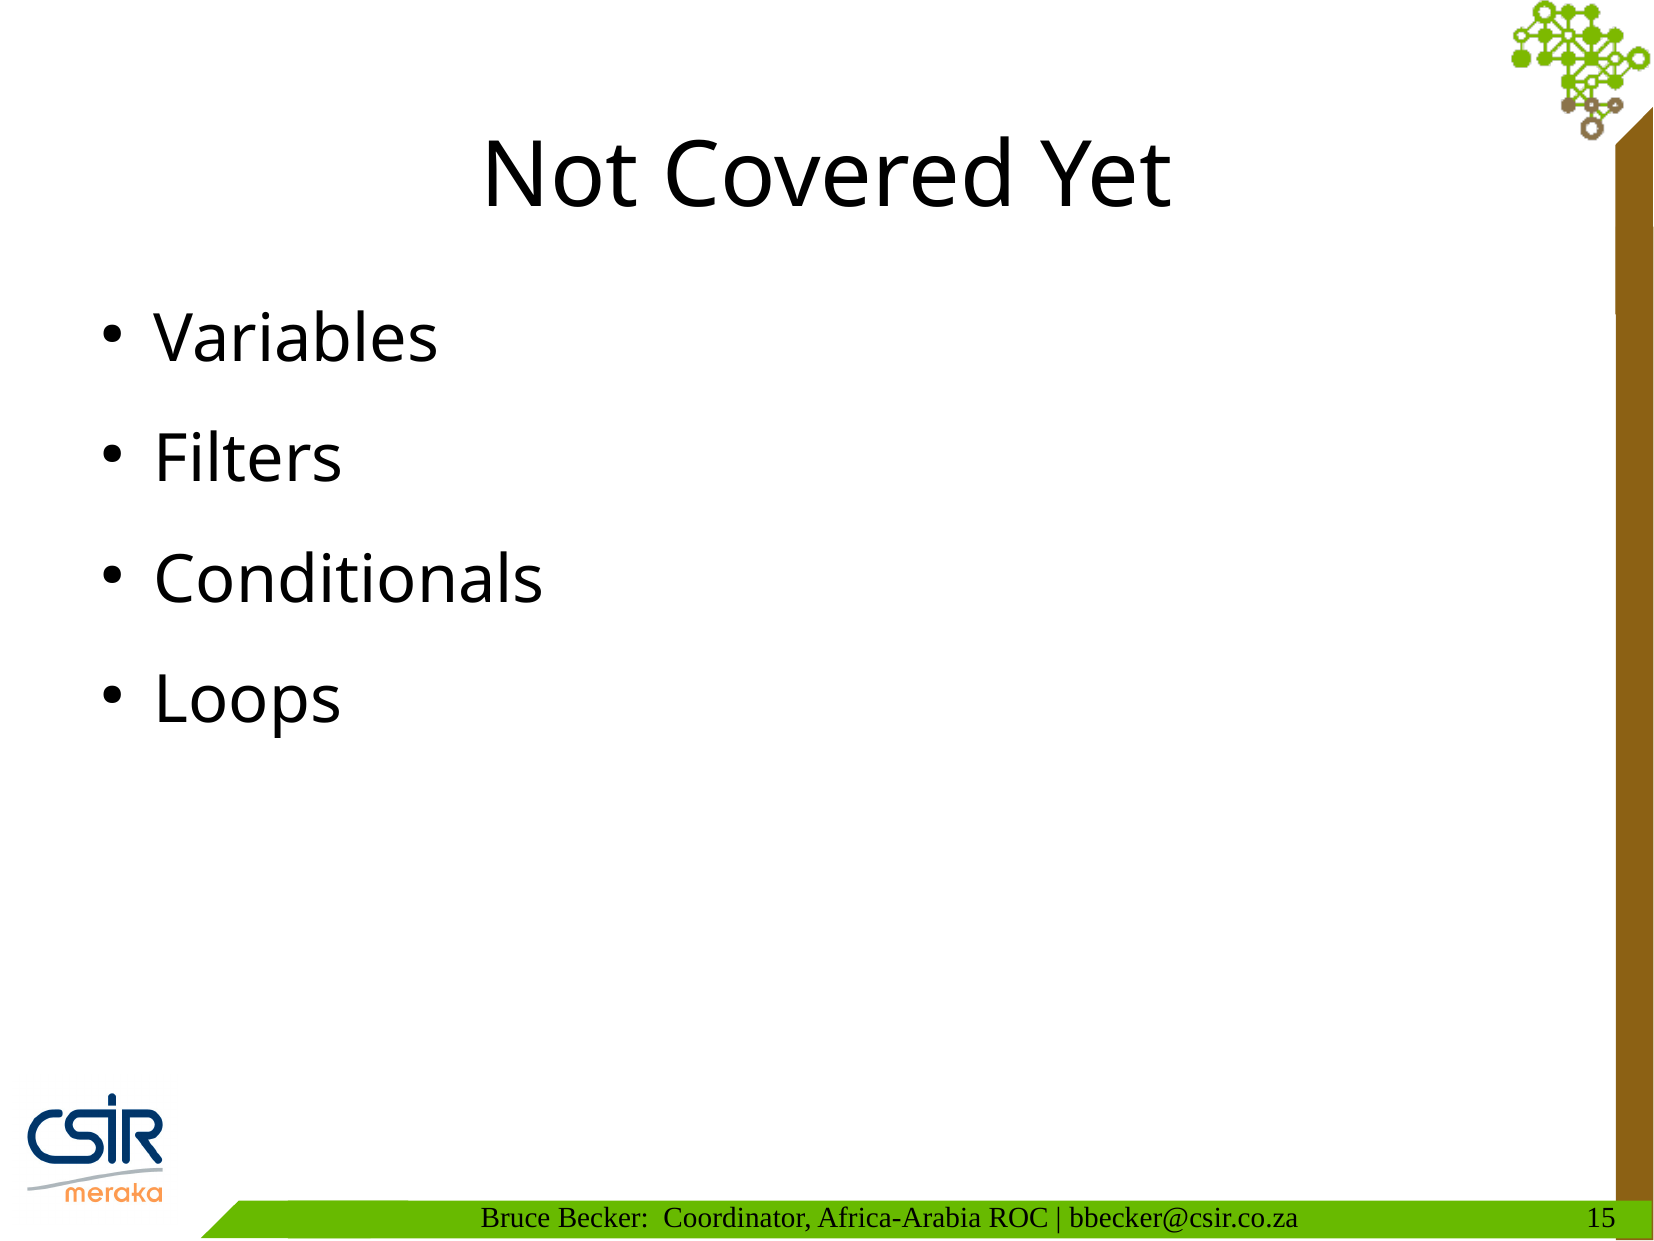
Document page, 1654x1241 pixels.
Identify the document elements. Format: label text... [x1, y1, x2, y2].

picture [1503, 0, 1654, 144]
title Not Covered Yet [82, 67, 1571, 275]
picture [12, 1074, 178, 1225]
list Variables Filters Conditionals Loops [82, 290, 1571, 1010]
